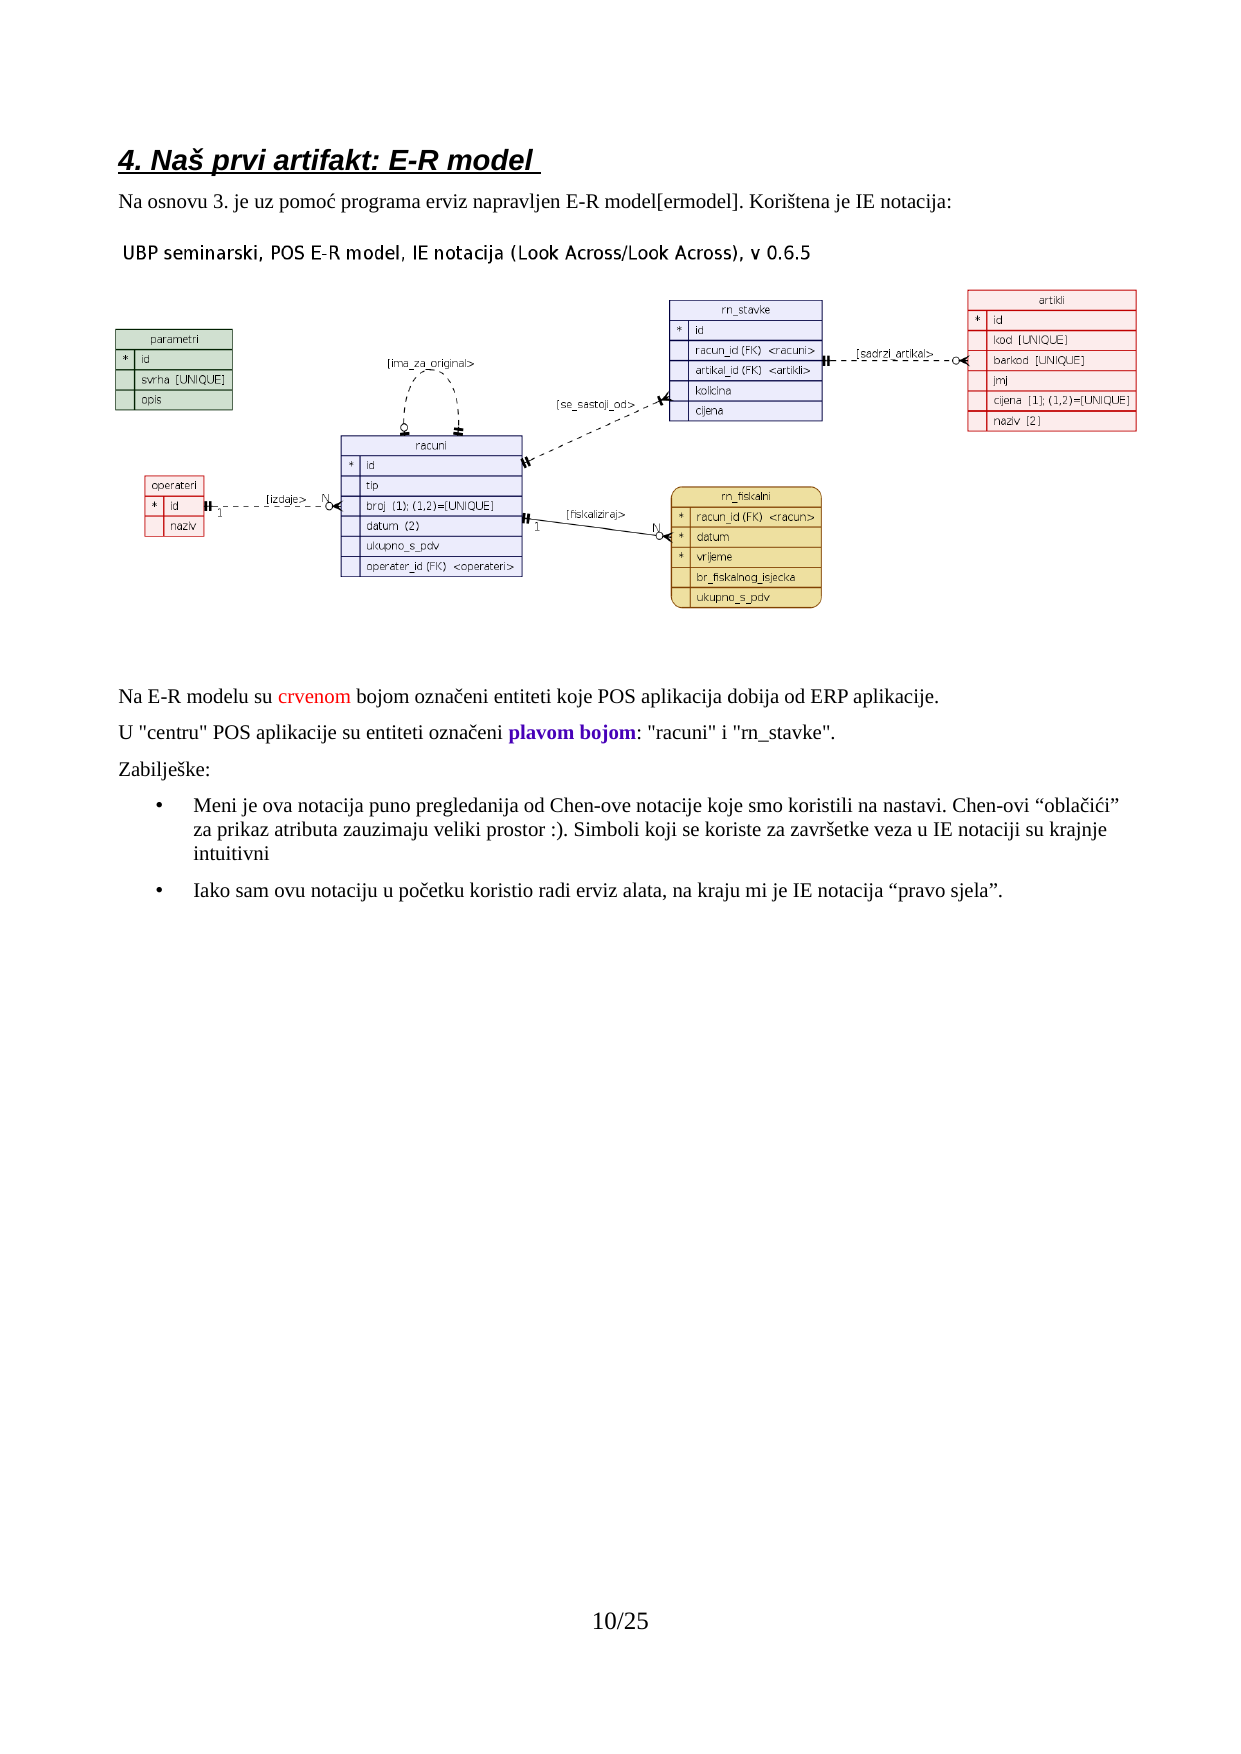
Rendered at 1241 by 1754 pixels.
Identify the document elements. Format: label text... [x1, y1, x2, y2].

text Zabilješke: [118, 757, 1122, 781]
list Iako sam ovu notaciju u početku koristio radi erviz alata, na kraju mi je IE notacija “pravo sjela”. [156, 878, 1122, 902]
list Meni je ova notacija puno pregledanija od Chen-ove notacije koje smo koristili na nastavi. Chen-ovi “oblačići” za prikaz atributa zauzimaju veliki prostor :). Simboli koji se koriste za završetke veza u IE notaciji su krajnje intuitivni [156, 793, 1122, 865]
subtitle 4. Naš prvi artifakt: E-R model [118, 143, 1122, 177]
text Na osnovu 3. je uz pomoć programa erviz napravljen E-R model[ermodel]. Korištena je IE notacija: [118, 189, 1122, 213]
picture [112, 235, 1139, 611]
text Na E-R modelu su crvenom bojom označeni entiteti koje POS aplikacija dobija od ERP aplikacije. [118, 683, 1122, 708]
text U "centru" POS aplikacije su entiteti označeni plavom bojom: "racuni" i "rn_stavke". [118, 720, 1122, 744]
